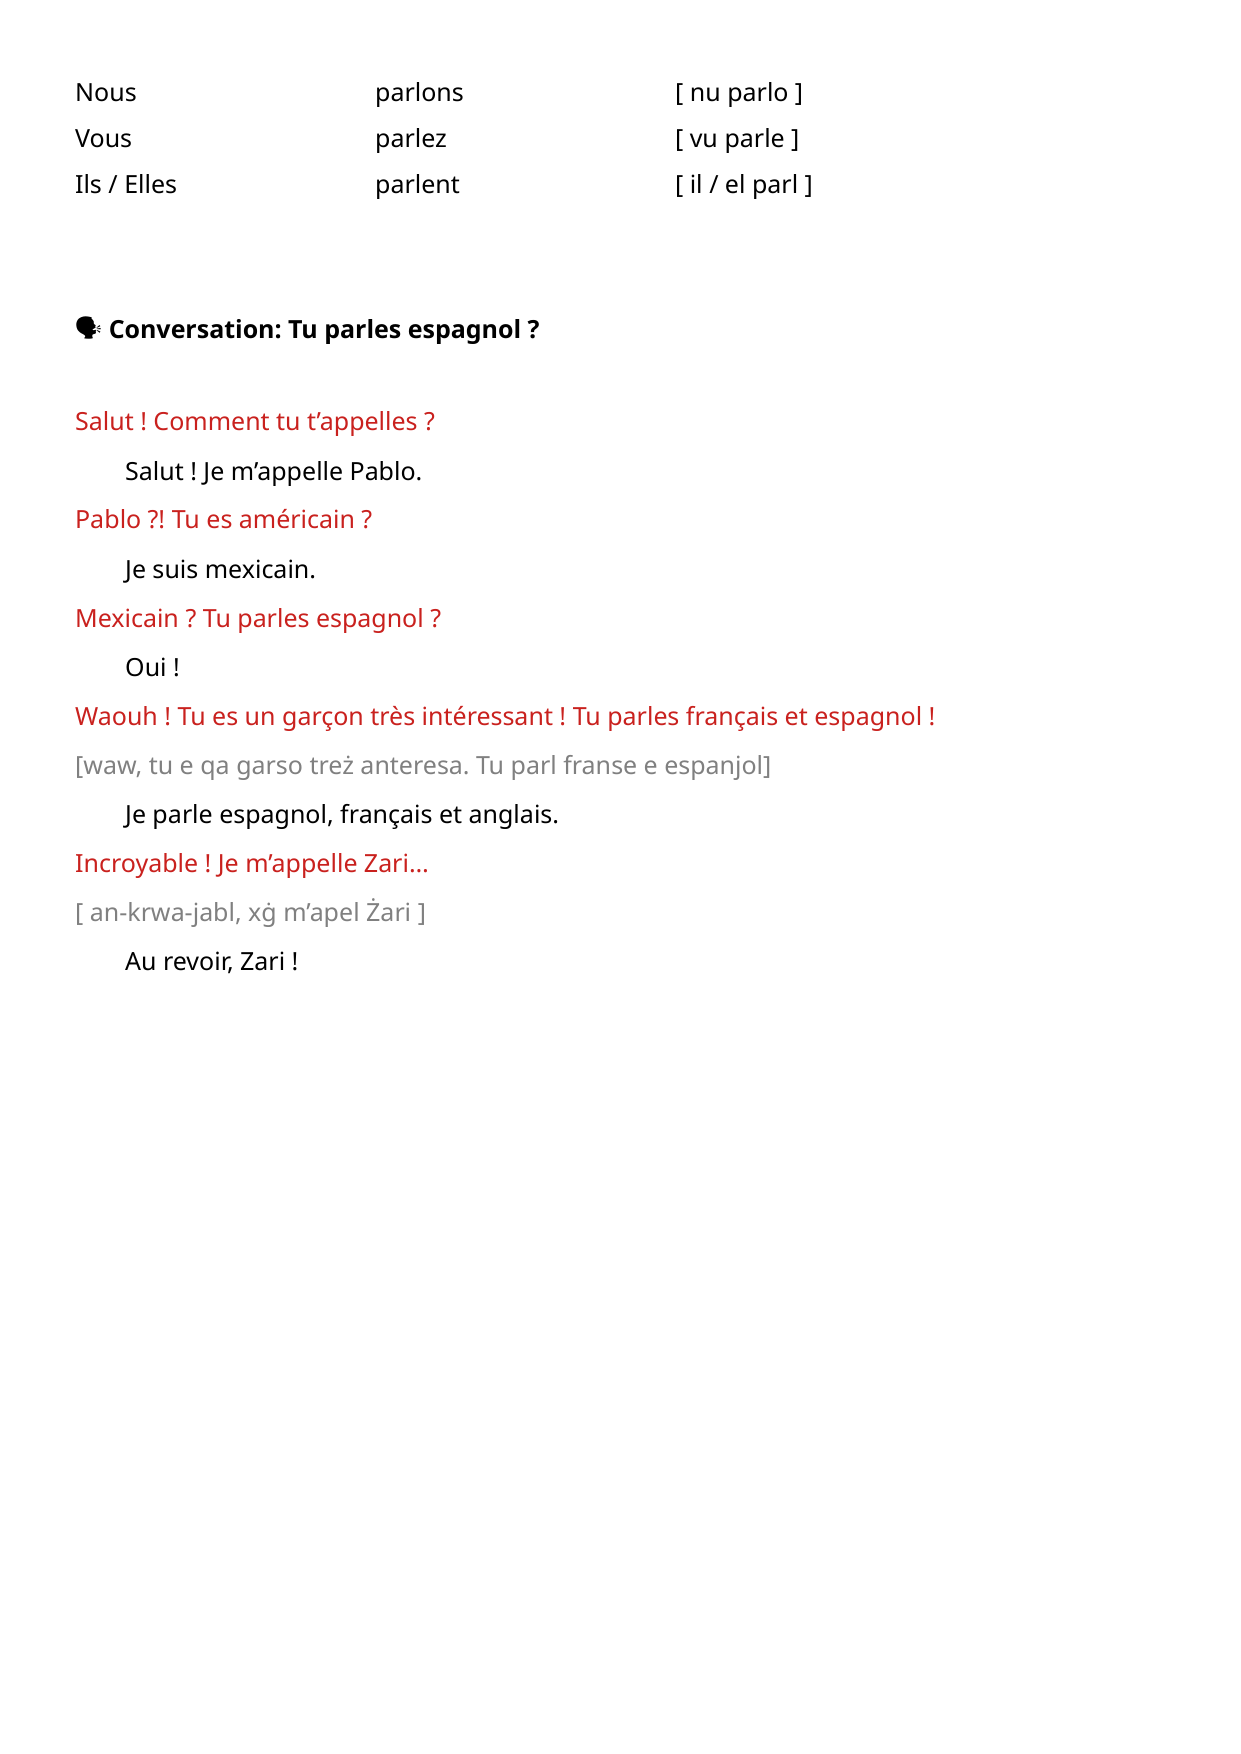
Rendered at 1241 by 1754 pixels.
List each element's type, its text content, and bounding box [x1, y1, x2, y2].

table_cell Vous [64, 121, 364, 167]
table_cell parlez [364, 121, 664, 167]
text Je suis mexicain. [75, 551, 1165, 585]
text [ an-krwa-jabl, xġ m’apel Żari ] [75, 895, 1165, 929]
table_cell [ vu parle ] [664, 121, 1151, 167]
table_cell Nous [64, 75, 364, 121]
text Pablo ?! Tu es américain ? [75, 502, 1165, 536]
text Je parle espagnol, français et anglais. [75, 797, 1165, 831]
text Incroyable ! Je m’appelle Zari… [75, 846, 1165, 880]
table_cell [ il / el parl ] [664, 167, 1151, 213]
text Oui ! [75, 649, 1165, 683]
table_cell parlons [364, 75, 664, 121]
text Salut ! Je m’appelle Pablo. [75, 453, 1165, 487]
text Mexicain ? Tu parles espagnol ? [75, 600, 1165, 634]
table_cell [ nu parlo ] [664, 75, 1151, 121]
table_cell parlent [364, 167, 664, 213]
text Waouh ! Tu es un garçon très intéressant ! Tu parles français et espagnol ! [75, 698, 1165, 732]
text Au revoir, Zari ! [75, 944, 1165, 978]
text Salut ! Comment tu t’appelles ? [75, 404, 1165, 438]
text 🗣️ Conversation: Tu parles espagnol ? [75, 311, 1165, 345]
text [waw, tu e qa garso treż anteresa. Tu parl franse e espanjol] [75, 747, 1165, 782]
table_cell Ils / Elles [64, 167, 364, 213]
